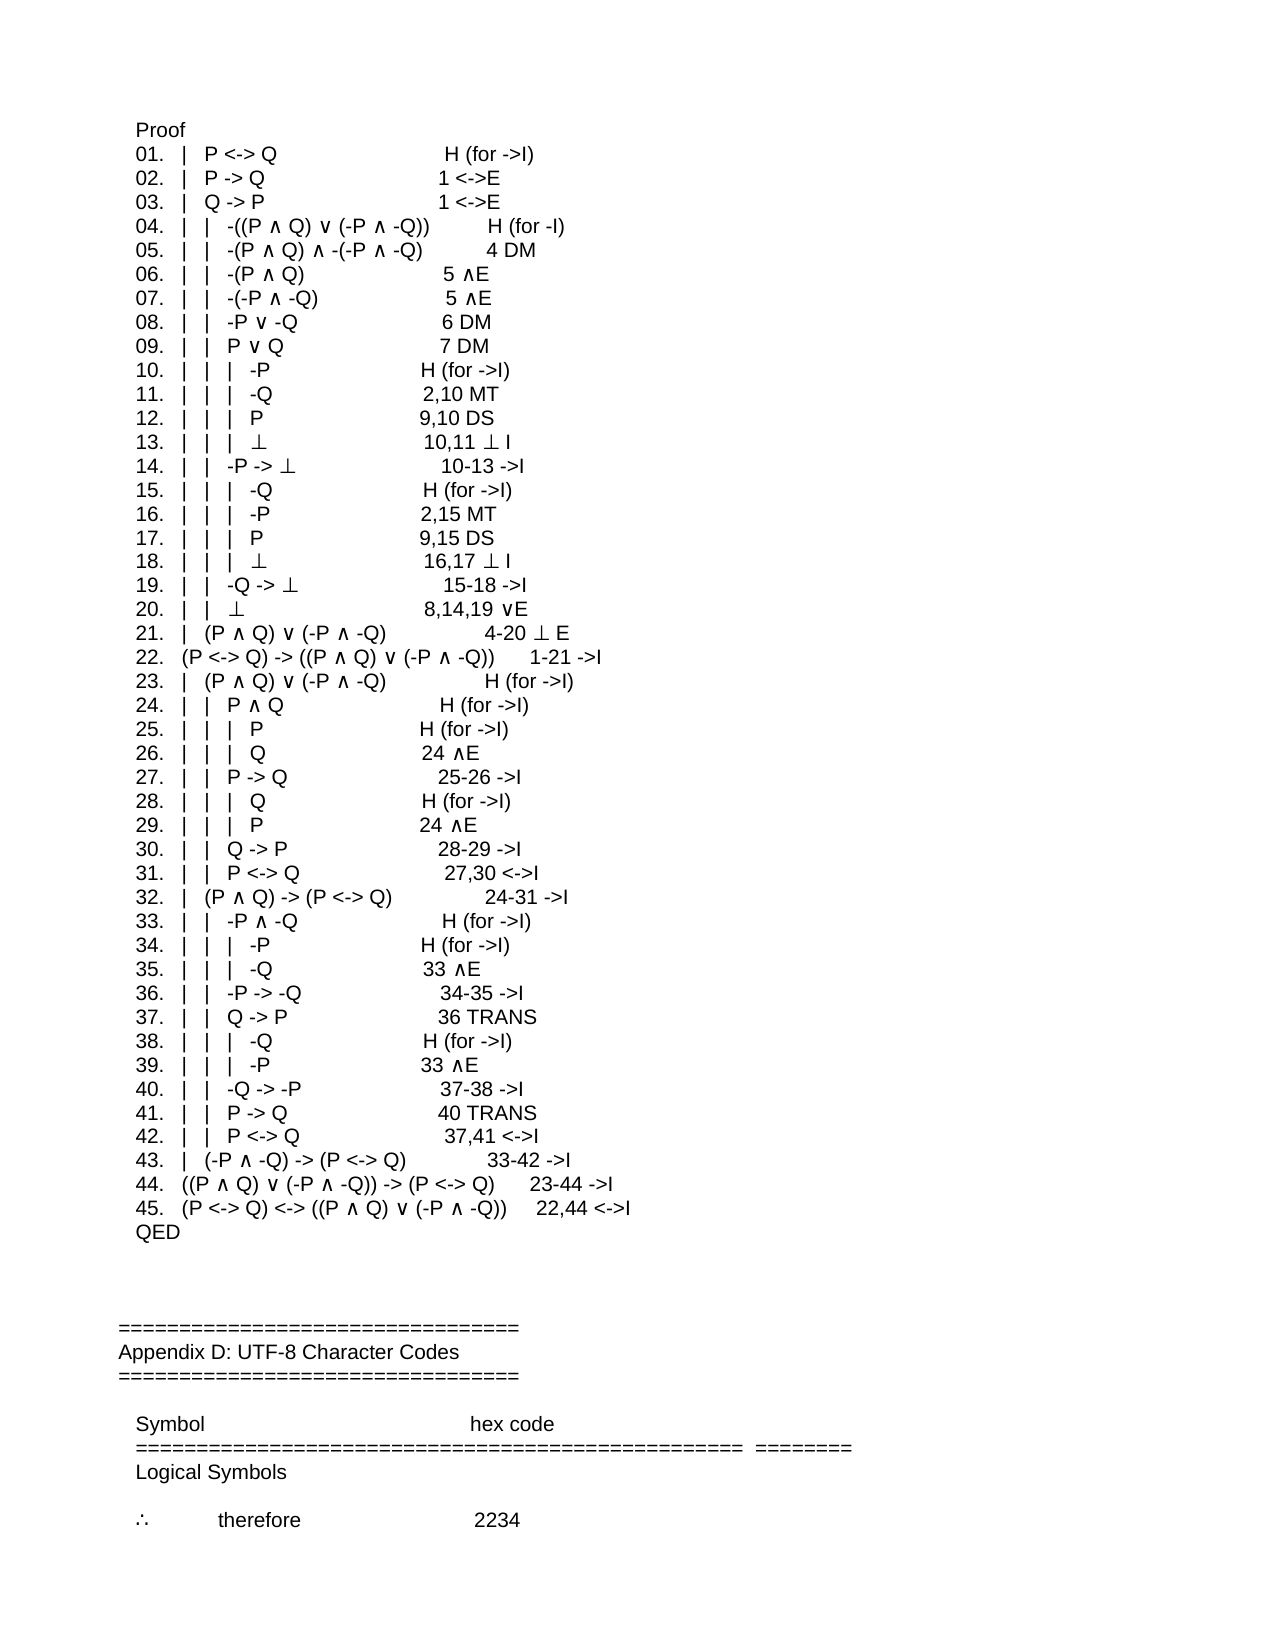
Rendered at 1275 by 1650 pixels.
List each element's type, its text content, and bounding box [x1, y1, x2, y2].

text 18. | | | ⊥ 16,17 ⊥ I [118, 549, 1157, 573]
text 02. | P -> Q 1 <->E [118, 166, 1157, 190]
text 20. | | ⊥ 8,14,19 ∨E [118, 597, 1157, 621]
text 34. | | | -P H (for ->I) [118, 933, 1157, 957]
text Logical Symbols [118, 1460, 1157, 1484]
text 12. | | | P 9,10 DS [118, 406, 1157, 429]
text QED [118, 1220, 1157, 1244]
text 36. | | -P -> -Q 34-35 ->I [118, 981, 1157, 1004]
text 01. | P <-> Q H (for ->I) [118, 142, 1157, 166]
text ∴ therefore 2234 [118, 1508, 1157, 1532]
text 08. | | -P ∨ -Q 6 DM [118, 310, 1157, 334]
text 16. | | | -P 2,15 MT [118, 501, 1157, 525]
text 13. | | | ⊥ 10,11 ⊥ I [118, 429, 1157, 453]
text 27. | | P -> Q 25-26 ->I [118, 765, 1157, 789]
text 42. | | P <-> Q 37,41 <->I [118, 1124, 1157, 1148]
text 17. | | | P 9,15 DS [118, 525, 1157, 549]
text 24. | | P ∧ Q H (for ->I) [118, 693, 1157, 717]
text 23. | (P ∧ Q) ∨ (-P ∧ -Q) H (for ->I) [118, 669, 1157, 693]
text ================================= [118, 1316, 1157, 1340]
text 11. | | | -Q 2,10 MT [118, 382, 1157, 406]
text 31. | | P <-> Q 27,30 <->I [118, 861, 1157, 885]
text 41. | | P -> Q 40 TRANS [118, 1100, 1157, 1124]
text 45. (P <-> Q) <-> ((P ∧ Q) ∨ (-P ∧ -Q)) 22,44 <->I [118, 1196, 1157, 1220]
text Proof [118, 118, 1157, 142]
text 30. | | Q -> P 28-29 ->I [118, 837, 1157, 861]
text 26. | | | Q 24 ∧E [118, 741, 1157, 765]
text 44. ((P ∧ Q) ∨ (-P ∧ -Q)) -> (P <-> Q) 23-44 ->I [118, 1172, 1157, 1196]
text 37. | | Q -> P 36 TRANS [118, 1004, 1157, 1028]
text ================================================== ======== [118, 1436, 1157, 1460]
text 10. | | | -P H (for ->I) [118, 358, 1157, 382]
text Symbol hex code [118, 1412, 1157, 1436]
text 40. | | -Q -> -P 37-38 ->I [118, 1076, 1157, 1100]
text 07. | | -(-P ∧ -Q) 5 ∧E [118, 286, 1157, 310]
text 29. | | | P 24 ∧E [118, 813, 1157, 837]
text 14. | | -P -> ⊥ 10-13 ->I [118, 453, 1157, 477]
text 33. | | -P ∧ -Q H (for ->I) [118, 909, 1157, 933]
text 05. | | -(P ∧ Q) ∧ -(-P ∧ -Q) 4 DM [118, 238, 1157, 262]
text 39. | | | -P 33 ∧E [118, 1052, 1157, 1076]
text 32. | (P ∧ Q) -> (P <-> Q) 24-31 ->I [118, 885, 1157, 909]
text 38. | | | -Q H (for ->I) [118, 1028, 1157, 1052]
text Appendix D: UTF-8 Character Codes [118, 1340, 1157, 1364]
text 21. | (P ∧ Q) ∨ (-P ∧ -Q) 4-20 ⊥ E [118, 621, 1157, 645]
text 22. (P <-> Q) -> ((P ∧ Q) ∨ (-P ∧ -Q)) 1-21 ->I [118, 645, 1157, 669]
text 06. | | -(P ∧ Q) 5 ∧E [118, 262, 1157, 286]
text 35. | | | -Q 33 ∧E [118, 957, 1157, 981]
text 25. | | | P H (for ->I) [118, 717, 1157, 741]
text 43. | (-P ∧ -Q) -> (P <-> Q) 33-42 ->I [118, 1148, 1157, 1172]
text ================================= [118, 1364, 1157, 1388]
text 15. | | | -Q H (for ->I) [118, 477, 1157, 501]
text 03. | Q -> P 1 <->E [118, 190, 1157, 214]
text 19. | | -Q -> ⊥ 15-18 ->I [118, 573, 1157, 597]
text 09. | | P ∨ Q 7 DM [118, 334, 1157, 358]
text 28. | | | Q H (for ->I) [118, 789, 1157, 813]
text 04. | | -((P ∧ Q) ∨ (-P ∧ -Q)) H (for -I) [118, 214, 1157, 238]
